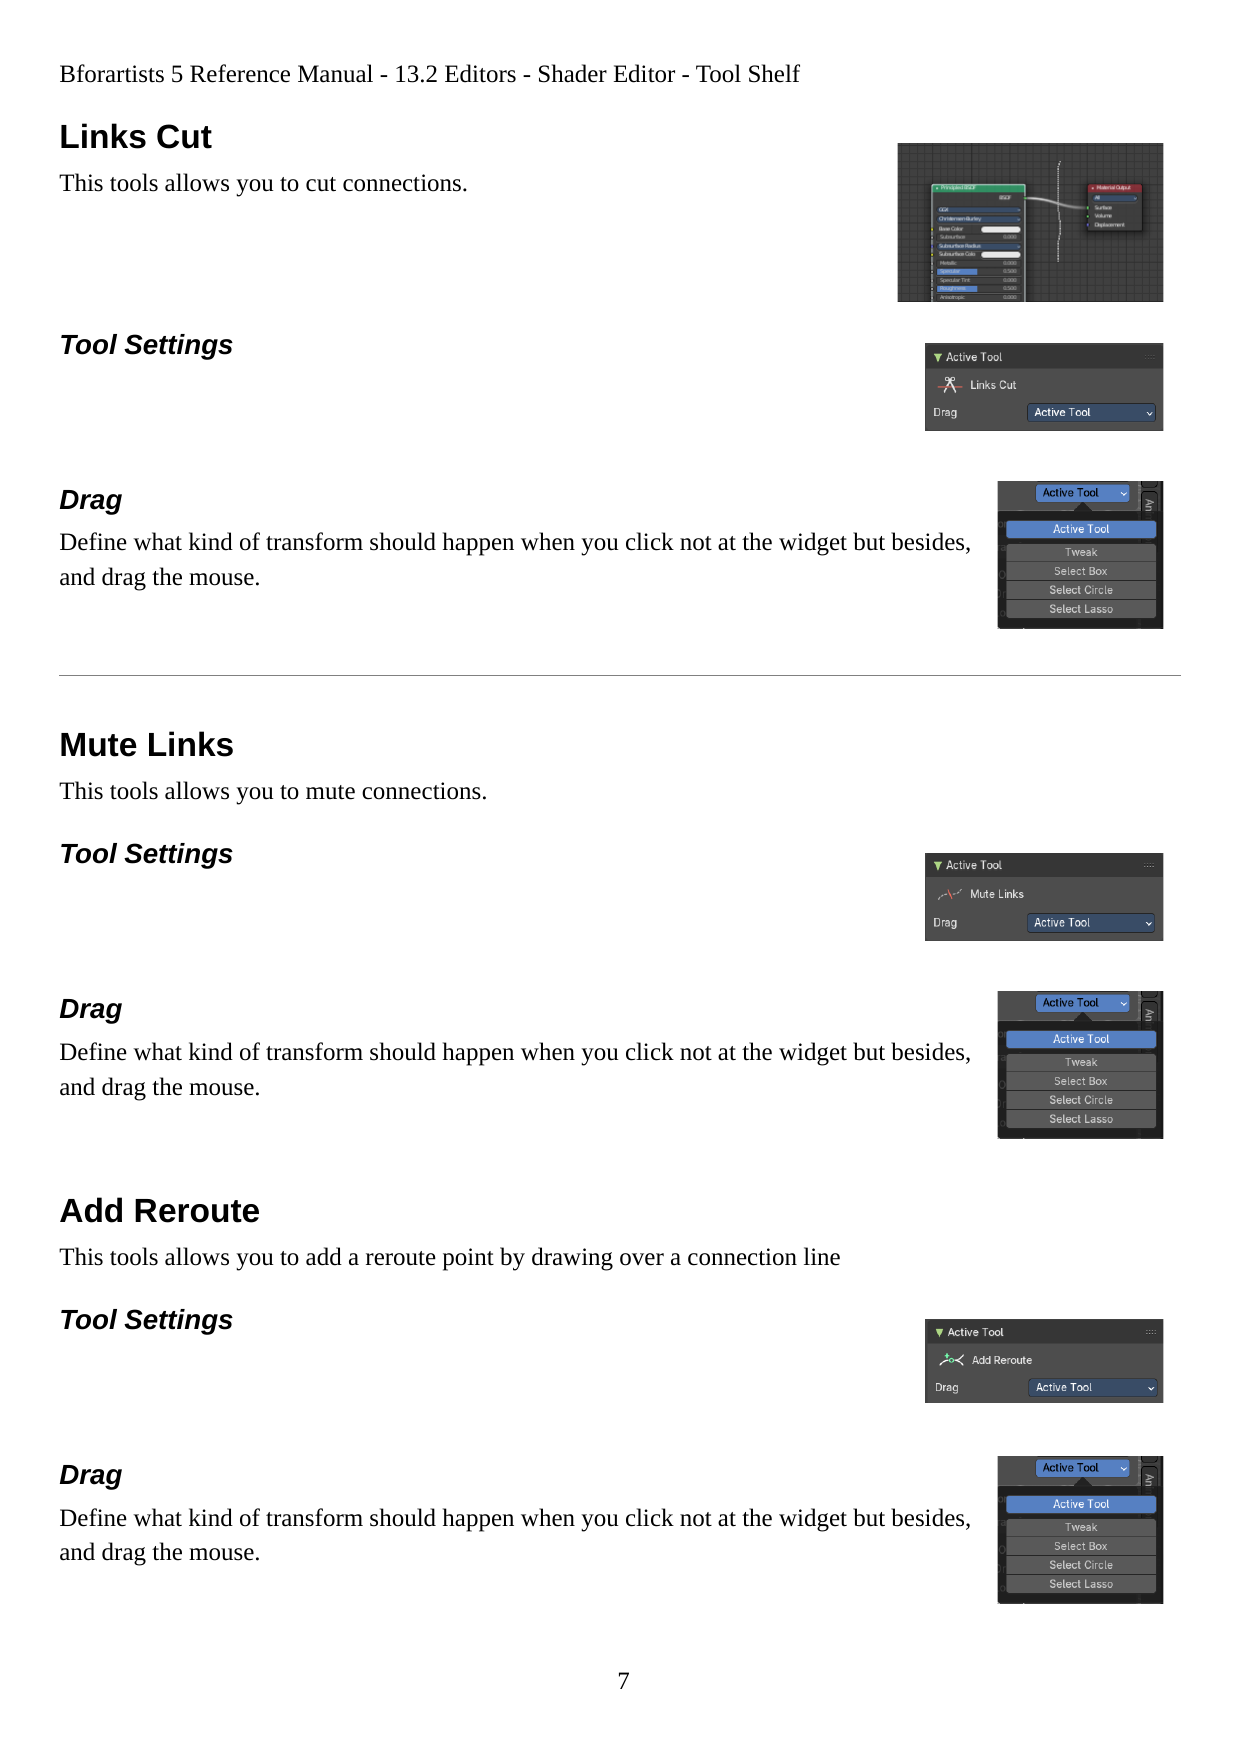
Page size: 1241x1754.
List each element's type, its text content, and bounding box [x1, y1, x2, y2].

text Define what kind of transform should happen when you click not at the widget but besides, and drag the mouse. [59, 1037, 997, 1100]
text This tools allows you to mute connections. [59, 776, 1181, 805]
picture [997, 481, 1164, 629]
subtitle Links Cut [59, 117, 1181, 156]
subtitle [1164, 1458, 1181, 1490]
subtitle Drag [59, 483, 997, 515]
text This tools allows you to cut connections. [59, 168, 897, 197]
text Define what kind of transform should happen when you click not at the widget but besides, and drag the mouse. [59, 527, 997, 591]
subtitle Tool Settings [59, 838, 1181, 870]
picture [997, 991, 1164, 1139]
subtitle Mute Links [59, 725, 1181, 764]
subtitle [1164, 993, 1181, 1025]
subtitle Tool Settings [59, 1303, 1181, 1335]
subtitle Tool Settings [59, 328, 1181, 360]
text This tools allows you to add a reroute point by drawing over a connection line [59, 1242, 1181, 1271]
text Define what kind of transform should happen when you click not at the widget but besides, and drag the mouse. [59, 1503, 997, 1566]
subtitle Drag [59, 1458, 997, 1490]
picture [925, 853, 1164, 941]
picture [997, 1456, 1164, 1604]
picture [925, 1319, 1164, 1403]
picture [897, 143, 1164, 302]
subtitle [1164, 483, 1181, 515]
subtitle Add Reroute [59, 1191, 1181, 1229]
subtitle Drag [59, 993, 997, 1025]
picture [925, 343, 1164, 431]
